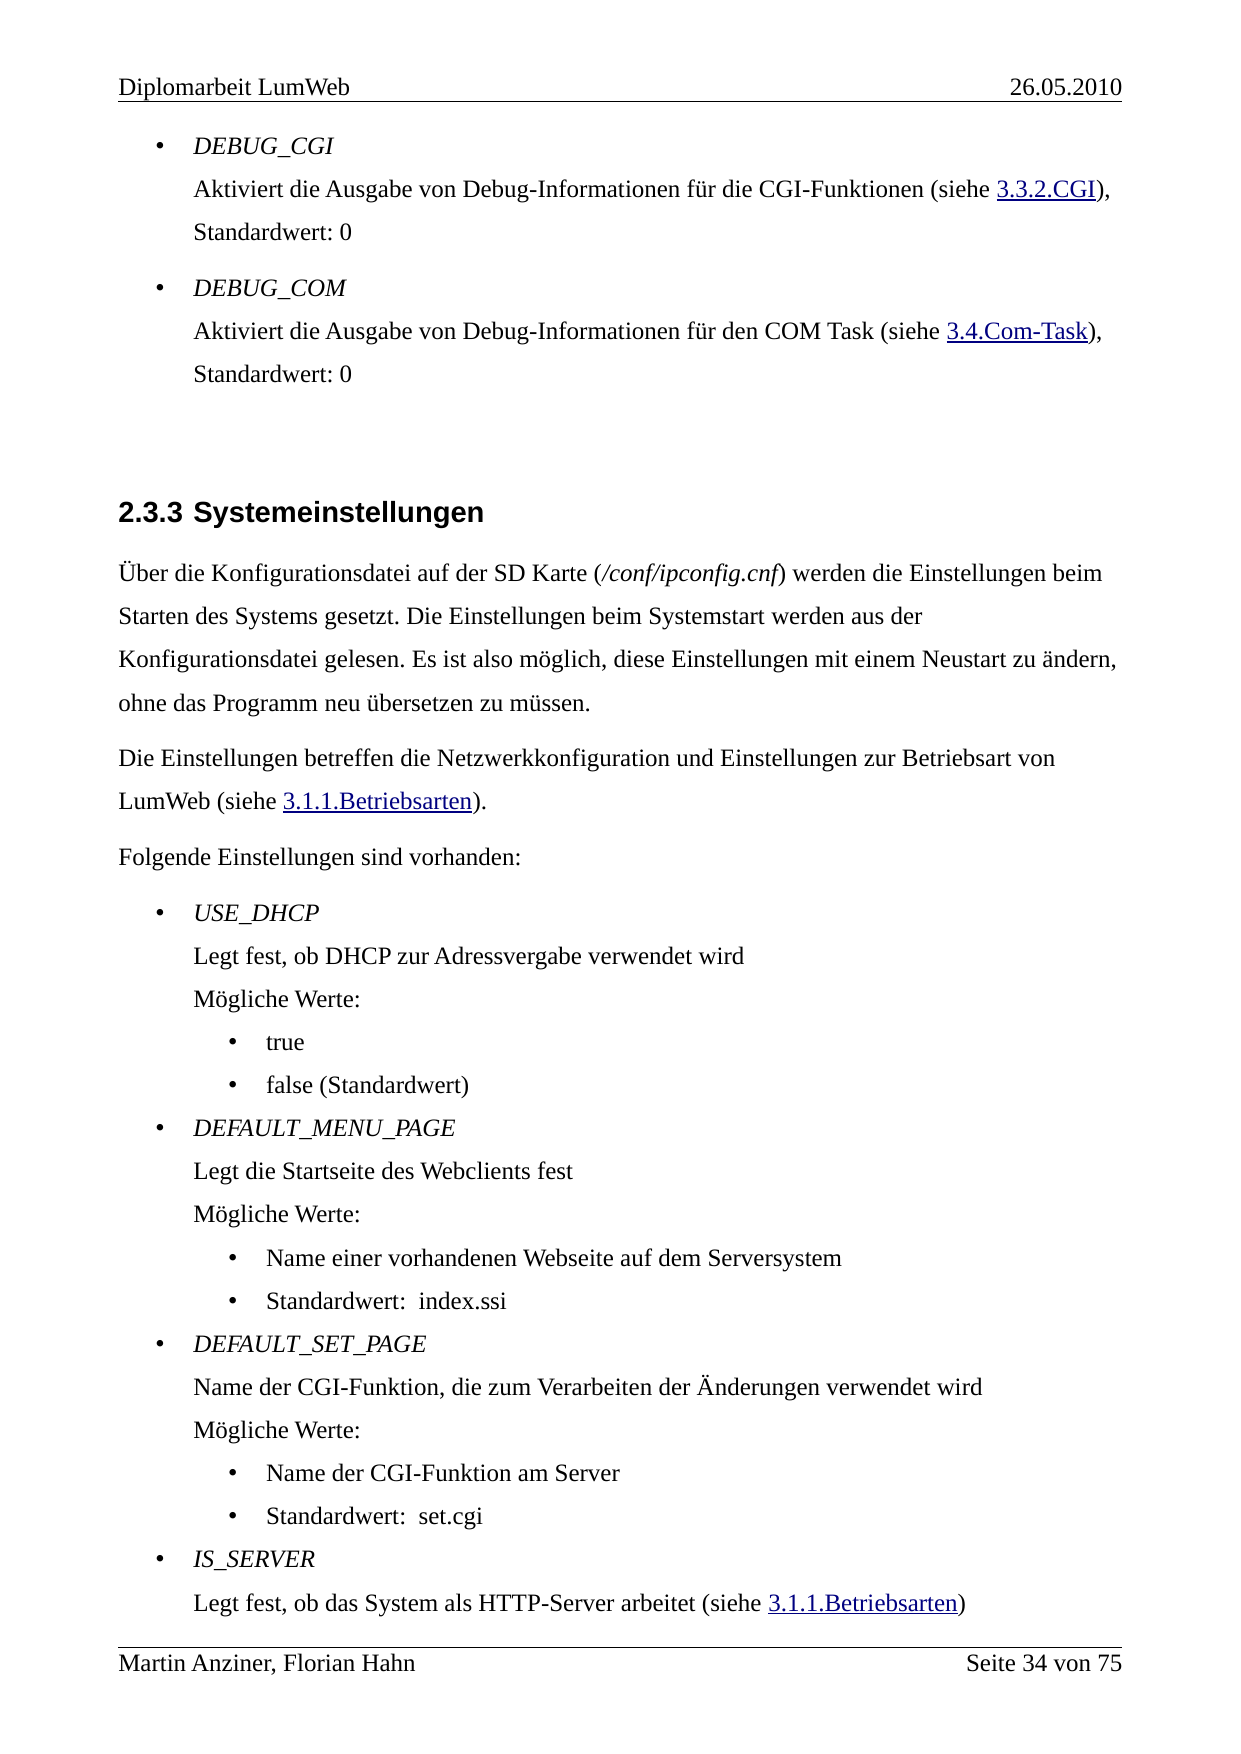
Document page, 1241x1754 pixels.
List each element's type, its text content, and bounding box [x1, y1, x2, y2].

text Die Einstellungen betreffen die Netzwerkkonfiguration und Einstellungen zur Betriebsart von LumWeb (siehe 3.1.1.Betriebsarten). [118, 743, 1122, 815]
text Über die Konfigurationsdatei auf der SD Karte (/conf/ipconfig.cnf) werden die Einstellungen beim Starten des Systems gesetzt. Die Einstellungen beim Systemstart werden aus der Konfigurationsdatei gelesen. Es ist also möglich, diese Einstellungen mit einem Neustart zu ändern, ohne das Programm neu übersetzen zu müssen. [118, 558, 1122, 716]
list false (Standardwert) [228, 1070, 1122, 1099]
list USE_DHCP Legt fest, ob DHCP zur Adressvergabe verwendet wird Mögliche Werte: [156, 898, 1122, 1013]
text Folgende Einstellungen sind vorhanden: [118, 842, 1122, 871]
list Name der CGI-Funktion am Server [228, 1458, 1122, 1487]
subtitle Systemeinstellungen [118, 496, 1122, 529]
list DEBUG_CGI Aktiviert die Ausgabe von Debug-Informationen für die CGI-Funktionen (siehe 3.3.2.CGI), Standardwert: 0 [156, 131, 1122, 246]
list DEFAULT_MENU_PAGE Legt die Startseite des Webclients fest Mögliche Werte: [156, 1113, 1122, 1228]
list IS_SERVER Legt fest, ob das System als HTTP-Server arbeitet (siehe 3.1.1.Betriebsarten) [156, 1544, 1122, 1616]
list DEBUG_COM Aktiviert die Ausgabe von Debug-Informationen für den COM Task (siehe 3.4.Com-Task), Standardwert: 0 [156, 273, 1122, 388]
list Standardwert: set.cgi [228, 1501, 1122, 1530]
list Standardwert: index.ssi [228, 1286, 1122, 1314]
list DEFAULT_SET_PAGE Name der CGI-Funktion, die zum Verarbeiten der Änderungen verwendet wird Mögliche Werte: [156, 1329, 1122, 1444]
list true [228, 1027, 1122, 1056]
list Name einer vorhandenen Webseite auf dem Serversystem [228, 1243, 1122, 1271]
